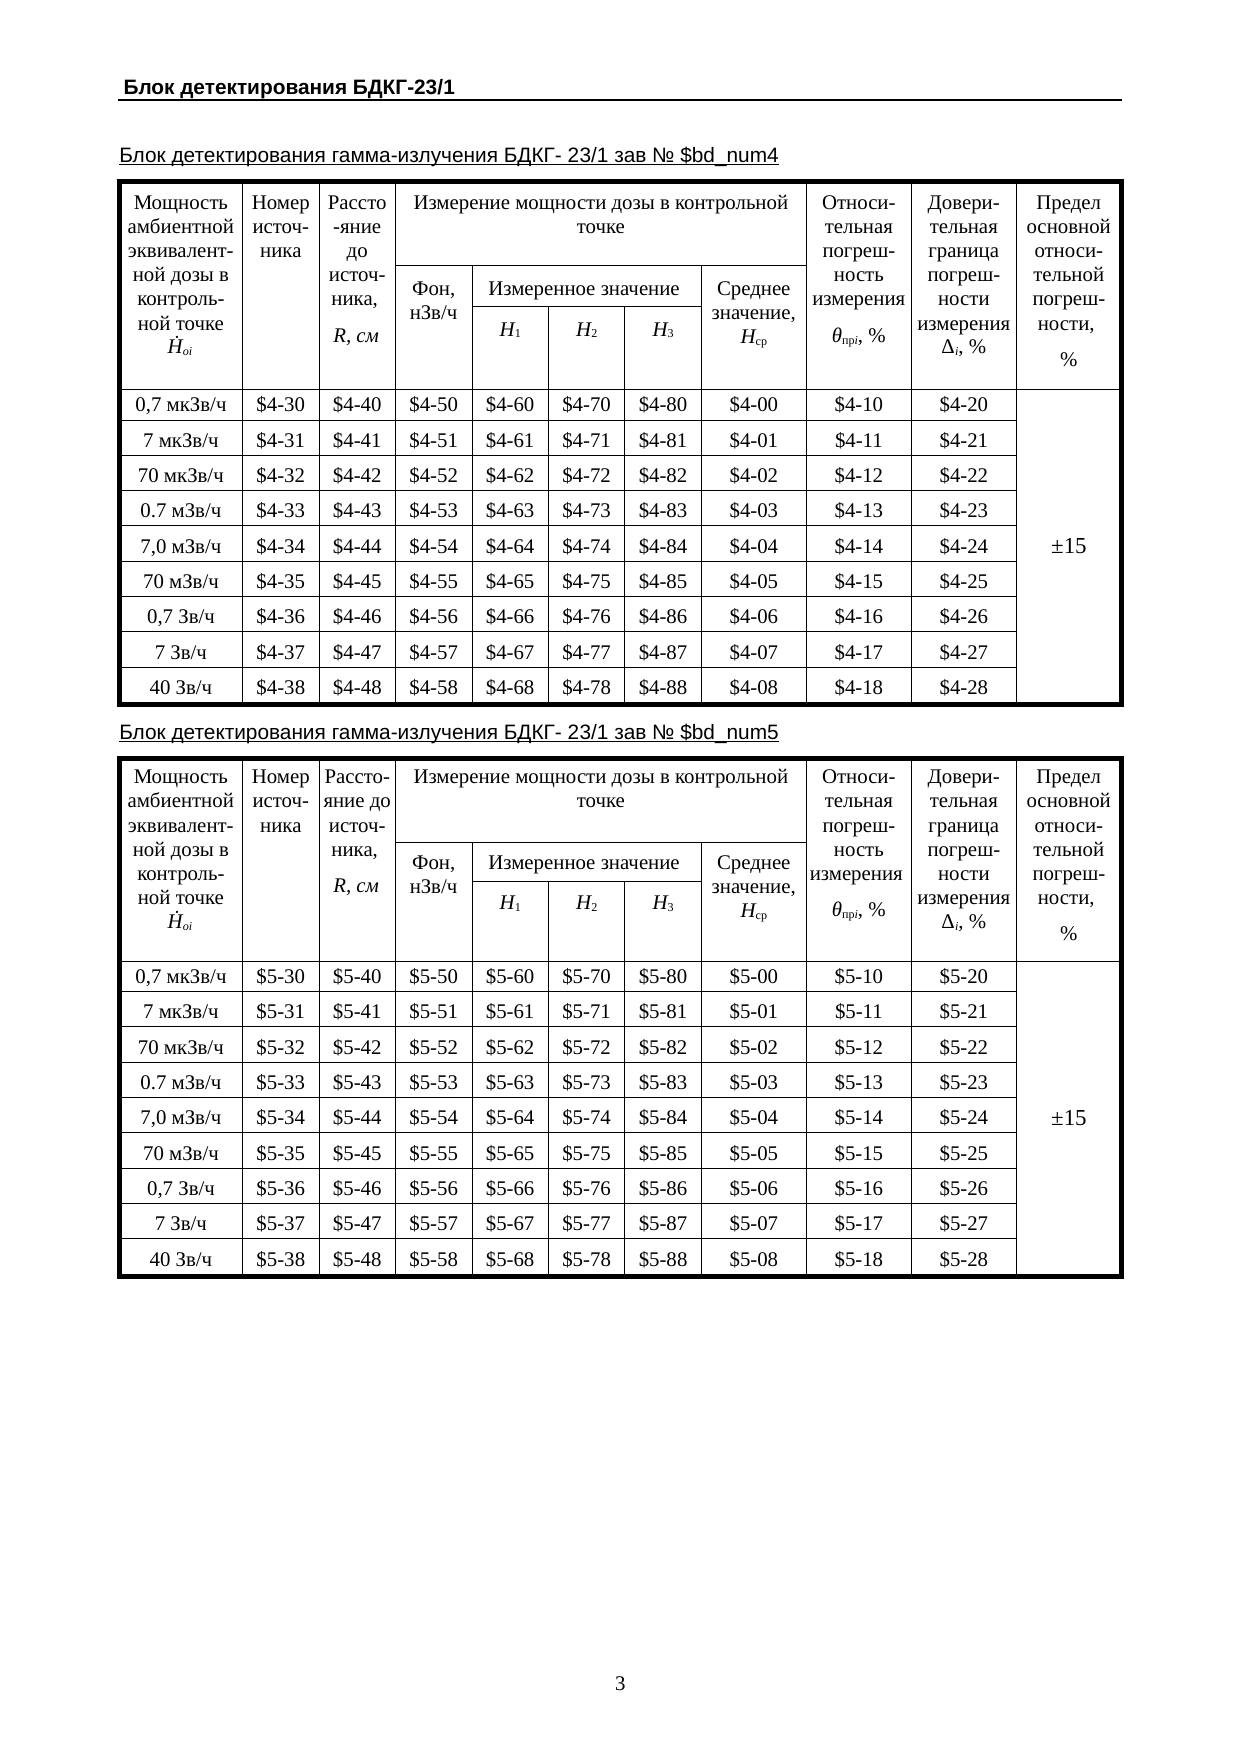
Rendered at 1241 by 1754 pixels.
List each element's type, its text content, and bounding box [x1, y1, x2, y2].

table_cell $5-44 [320, 1098, 395, 1132]
table_cell $4-62 [473, 456, 548, 490]
table_cell $4-00 [702, 390, 806, 419]
table_cell $5-00 [702, 962, 806, 991]
table_cell $4-43 [320, 491, 395, 525]
table_cell $5-22 [912, 1027, 1016, 1062]
table_cell H1 [473, 882, 548, 961]
table_cell 0,7 Зв/ч [122, 597, 242, 631]
table_cell $4-44 [320, 526, 395, 561]
table_cell Довери-тельная граница погреш-ности измерения Δi, % [912, 761, 1016, 961]
table_cell $5-43 [320, 1063, 395, 1097]
table_cell $4-01 [702, 421, 806, 455]
table_cell $4-06 [702, 597, 806, 631]
table_cell $4-34 [243, 526, 319, 561]
table_cell $4-53 [396, 491, 472, 525]
table_cell $4-05 [702, 562, 806, 596]
table_cell 0,7 Зв/ч [122, 1169, 242, 1203]
table_cell $5-76 [549, 1169, 624, 1203]
table_cell $4-11 [807, 421, 911, 455]
table_cell $5-03 [702, 1063, 806, 1097]
table_cell $4-41 [320, 421, 395, 455]
table_cell $5-20 [912, 962, 1016, 991]
table_cell $4-56 [396, 597, 472, 631]
table_cell $4-64 [473, 526, 548, 561]
table_cell $5-35 [243, 1133, 319, 1168]
table_cell $5-73 [549, 1063, 624, 1097]
table_cell $5-85 [625, 1133, 701, 1168]
table_cell $5-25 [912, 1133, 1016, 1168]
table_cell $4-67 [473, 632, 548, 667]
table_cell $5-74 [549, 1098, 624, 1132]
table_cell $5-80 [625, 962, 701, 991]
table_cell $4-47 [320, 632, 395, 667]
table_cell $5-34 [243, 1098, 319, 1132]
table_cell $4-57 [396, 632, 472, 667]
table_cell $4-18 [807, 668, 911, 702]
table_cell $5-41 [320, 992, 395, 1026]
table_cell $4-14 [807, 526, 911, 561]
table_cell $5-61 [473, 992, 548, 1026]
table_cell $5-65 [473, 1133, 548, 1168]
table_cell $4-42 [320, 456, 395, 490]
table_cell H1 [473, 307, 548, 389]
table_cell $5-64 [473, 1098, 548, 1132]
table_cell $5-31 [243, 992, 319, 1026]
table_cell $5-01 [702, 992, 806, 1026]
table_cell $4-23 [912, 491, 1016, 525]
table_cell Фон, нЗв/ч [396, 843, 472, 961]
table_cell $4-78 [549, 668, 624, 702]
table_cell $5-16 [807, 1169, 911, 1203]
table_cell $5-63 [473, 1063, 548, 1097]
table_cell $4-07 [702, 632, 806, 667]
table_cell $4-52 [396, 456, 472, 490]
table_cell $5-02 [702, 1027, 806, 1062]
table_cell $5-53 [396, 1063, 472, 1097]
table_cell $5-24 [912, 1098, 1016, 1132]
table_cell $5-10 [807, 962, 911, 991]
table_cell Рассто-яние до источ-ника, R, см [320, 184, 395, 389]
table_cell $4-81 [625, 421, 701, 455]
table_cell $4-27 [912, 632, 1016, 667]
table_cell $5-07 [702, 1204, 806, 1238]
table_cell ±15 [1017, 390, 1119, 702]
table_cell $4-40 [320, 390, 395, 419]
table_cell $4-73 [549, 491, 624, 525]
table_cell $4-04 [702, 526, 806, 561]
table_cell $5-70 [549, 962, 624, 991]
table_cell $5-04 [702, 1098, 806, 1132]
table_cell $5-37 [243, 1204, 319, 1238]
table_cell $5-36 [243, 1169, 319, 1203]
table_cell Рассто-яние до источ-ника, R, см [320, 761, 395, 961]
table_cell $4-46 [320, 597, 395, 631]
table_cell $5-47 [320, 1204, 395, 1238]
table_cell $5-17 [807, 1204, 911, 1238]
table_cell $5-60 [473, 962, 548, 991]
table_cell Номер источ-ника [243, 184, 319, 389]
table_cell $5-23 [912, 1063, 1016, 1097]
table_cell $5-62 [473, 1027, 548, 1062]
table_cell 7 Зв/ч [122, 632, 242, 667]
table_cell $4-13 [807, 491, 911, 525]
table_cell Фон, нЗв/ч [396, 266, 472, 389]
table_cell $5-42 [320, 1027, 395, 1062]
table_cell $4-22 [912, 456, 1016, 490]
table_cell ±15 [1017, 962, 1119, 1273]
table_cell $5-51 [396, 992, 472, 1026]
table_cell $5-72 [549, 1027, 624, 1062]
table_cell $4-77 [549, 632, 624, 667]
table_cell Относи-тельная погреш-ность измерения θпрi, % [807, 761, 911, 961]
table_cell $4-65 [473, 562, 548, 596]
table_cell Довери-тельная граница погреш-ности измерения Δi, % [912, 184, 1016, 389]
table_cell $5-48 [320, 1239, 395, 1273]
table_cell $5-26 [912, 1169, 1016, 1203]
table_cell $4-16 [807, 597, 911, 631]
table_cell $5-08 [702, 1239, 806, 1273]
table_cell 7,0 мЗв/ч [122, 1098, 242, 1132]
table_cell H3 [625, 882, 701, 961]
table_cell $4-36 [243, 597, 319, 631]
table_cell $4-85 [625, 562, 701, 596]
table_cell $5-32 [243, 1027, 319, 1062]
table_cell $4-33 [243, 491, 319, 525]
table_cell Предел основной относи-тельной погреш-ности, % [1017, 761, 1119, 961]
table_cell $4-17 [807, 632, 911, 667]
table_cell $4-75 [549, 562, 624, 596]
table_cell $4-21 [912, 421, 1016, 455]
table_cell $4-08 [702, 668, 806, 702]
table_cell $5-33 [243, 1063, 319, 1097]
table_cell $4-37 [243, 632, 319, 667]
table_cell $4-71 [549, 421, 624, 455]
table_cell $5-66 [473, 1169, 548, 1203]
table_cell $4-48 [320, 668, 395, 702]
table_cell 7 мкЗв/ч [122, 421, 242, 455]
table_cell $4-12 [807, 456, 911, 490]
table_cell $5-54 [396, 1098, 472, 1132]
table_cell $4-02 [702, 456, 806, 490]
table_cell $4-61 [473, 421, 548, 455]
table_cell $4-20 [912, 390, 1016, 419]
table_cell Измерение мощности дозы в контрольной точке [396, 761, 806, 842]
table_cell $5-27 [912, 1204, 1016, 1238]
table_cell $5-11 [807, 992, 911, 1026]
table_cell $5-40 [320, 962, 395, 991]
table_cell $4-54 [396, 526, 472, 561]
table_cell $5-83 [625, 1063, 701, 1097]
table_cell $4-55 [396, 562, 472, 596]
table_cell Мощность амбиентной эквивалент-ной дозы в контроль-ной точке Ḣoi [122, 184, 242, 389]
table_cell $5-50 [396, 962, 472, 991]
table_cell $4-25 [912, 562, 1016, 596]
table_cell $4-50 [396, 390, 472, 419]
table_cell $5-55 [396, 1133, 472, 1168]
table_cell $4-86 [625, 597, 701, 631]
table_cell $5-21 [912, 992, 1016, 1026]
table_cell $4-63 [473, 491, 548, 525]
table_cell $5-52 [396, 1027, 472, 1062]
table_cell $4-84 [625, 526, 701, 561]
table_cell $5-87 [625, 1204, 701, 1238]
table_cell H2 [549, 307, 624, 389]
table_cell $5-58 [396, 1239, 472, 1273]
table_cell $4-51 [396, 421, 472, 455]
table_cell 0.7 мЗв/ч [122, 1063, 242, 1097]
table_cell H2 [549, 882, 624, 961]
table_cell 7,0 мЗв/ч [122, 526, 242, 561]
table_cell $4-76 [549, 597, 624, 631]
table_cell H3 [625, 307, 701, 389]
table_cell $4-35 [243, 562, 319, 596]
table_cell 0.7 мЗв/ч [122, 491, 242, 525]
table_cell Измерение мощности дозы в контрольной точке [396, 184, 806, 265]
table_cell Среднее значение, Hср [702, 266, 806, 389]
table_cell $4-83 [625, 491, 701, 525]
table_cell $4-24 [912, 526, 1016, 561]
table_cell $5-45 [320, 1133, 395, 1168]
table_cell $5-30 [243, 962, 319, 991]
table_cell Мощность амбиентной эквивалент-ной дозы в контроль-ной точке Ḣoi [122, 761, 242, 961]
table_cell $5-86 [625, 1169, 701, 1203]
table_cell $5-05 [702, 1133, 806, 1168]
table_cell 70 мкЗв/ч [122, 456, 242, 490]
table_cell 7 Зв/ч [122, 1204, 242, 1238]
table_cell $4-60 [473, 390, 548, 419]
table_cell $5-06 [702, 1169, 806, 1203]
table_cell $5-82 [625, 1027, 701, 1062]
table_cell 70 мЗв/ч [122, 1133, 242, 1168]
table_cell 0,7 мкЗв/ч [122, 962, 242, 991]
table_cell 70 мЗв/ч [122, 562, 242, 596]
table_cell $4-74 [549, 526, 624, 561]
table_cell 7 мкЗв/ч [122, 992, 242, 1026]
table_cell $5-38 [243, 1239, 319, 1273]
table_cell $4-32 [243, 456, 319, 490]
table_cell $4-26 [912, 597, 1016, 631]
table_cell $5-84 [625, 1098, 701, 1132]
table_cell $5-28 [912, 1239, 1016, 1273]
table_cell $4-72 [549, 456, 624, 490]
table_cell $4-45 [320, 562, 395, 596]
table_cell $5-88 [625, 1239, 701, 1273]
table_cell $4-66 [473, 597, 548, 631]
table_cell $4-87 [625, 632, 701, 667]
table_cell $4-70 [549, 390, 624, 419]
table_cell $5-78 [549, 1239, 624, 1273]
table_cell $5-68 [473, 1239, 548, 1273]
table_cell $5-77 [549, 1204, 624, 1238]
table_header Блок детектирования гамма-излучения БДКГ- 23/1 зав № $bd_num5 [119, 707, 1121, 756]
table_cell $4-28 [912, 668, 1016, 702]
table_cell $5-13 [807, 1063, 911, 1097]
table_header Блок детектирования гамма-излучения БДКГ- 23/1 зав № $bd_num4 [119, 130, 1121, 179]
table_cell $4-68 [473, 668, 548, 702]
table_cell $5-75 [549, 1133, 624, 1168]
table_cell $4-88 [625, 668, 701, 702]
table_cell $5-46 [320, 1169, 395, 1203]
table_cell Измеренное значение [473, 266, 701, 306]
table_cell Измеренное значение [473, 843, 701, 881]
table_cell $4-31 [243, 421, 319, 455]
table_cell $4-03 [702, 491, 806, 525]
table_cell Номер источ-ника [243, 761, 319, 961]
table_cell $5-81 [625, 992, 701, 1026]
table_cell Относи-тельная погреш-ность измерения θпрi, % [807, 184, 911, 389]
table_cell $4-15 [807, 562, 911, 596]
table_cell $5-15 [807, 1133, 911, 1168]
table_cell 70 мкЗв/ч [122, 1027, 242, 1062]
table_cell 0,7 мкЗв/ч [122, 390, 242, 419]
table_cell $5-14 [807, 1098, 911, 1132]
table_cell 40 Зв/ч [122, 668, 242, 702]
table_cell 40 Зв/ч [122, 1239, 242, 1273]
table_cell $4-58 [396, 668, 472, 702]
table_cell $4-80 [625, 390, 701, 419]
table_cell Предел основной относи-тельной погреш-ности, % [1017, 184, 1119, 389]
table_cell $4-38 [243, 668, 319, 702]
table_cell $5-18 [807, 1239, 911, 1273]
table_cell $5-67 [473, 1204, 548, 1238]
table_cell $5-71 [549, 992, 624, 1026]
table_cell $5-57 [396, 1204, 472, 1238]
table_cell $5-12 [807, 1027, 911, 1062]
table_cell Среднее значение, Hср [702, 843, 806, 961]
table_cell $4-82 [625, 456, 701, 490]
table_cell $4-10 [807, 390, 911, 419]
table_cell $5-56 [396, 1169, 472, 1203]
table_cell $4-30 [243, 390, 319, 419]
